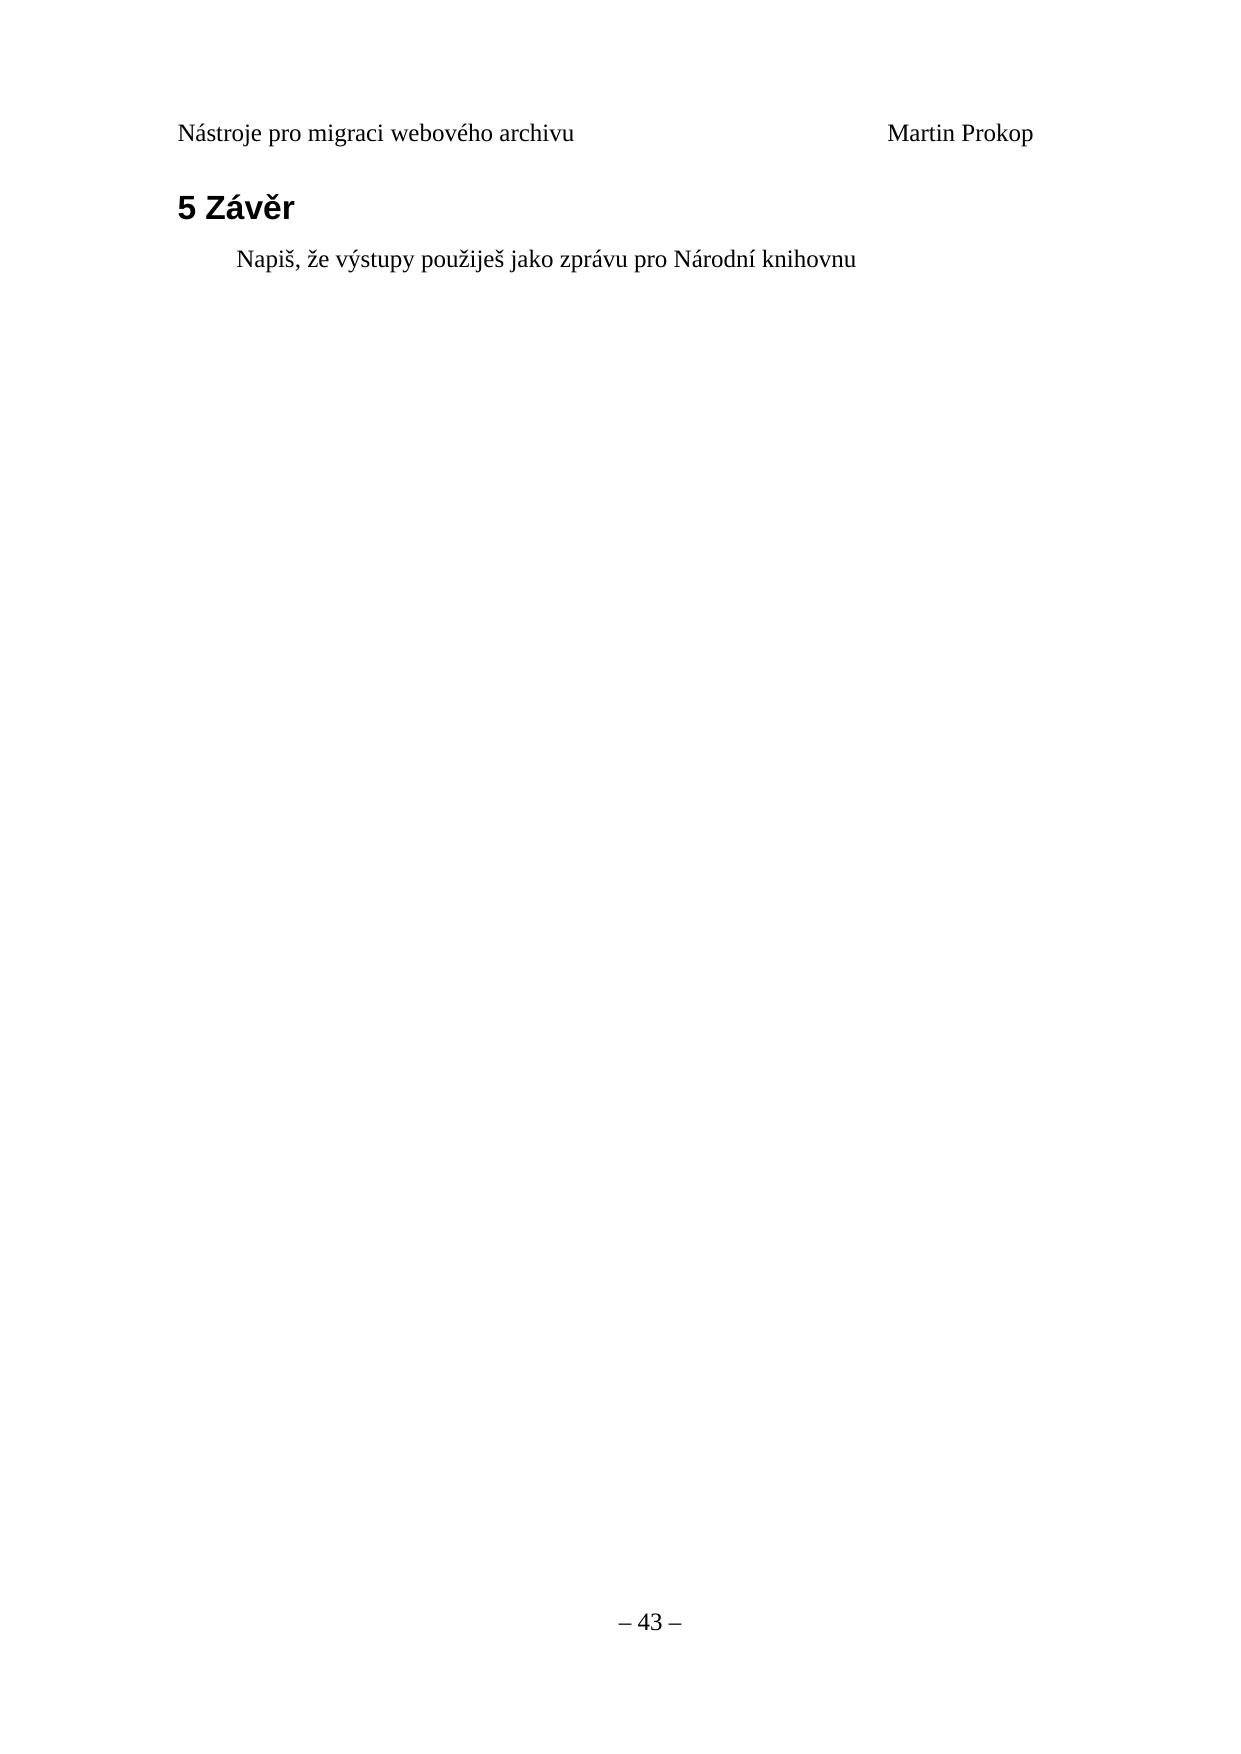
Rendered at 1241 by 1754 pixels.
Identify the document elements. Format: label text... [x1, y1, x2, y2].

subtitle 5 Závěr [177, 188, 1122, 227]
text Napiš, že výstupy použiješ jako zprávu pro Národní knihovnu [177, 244, 1122, 273]
